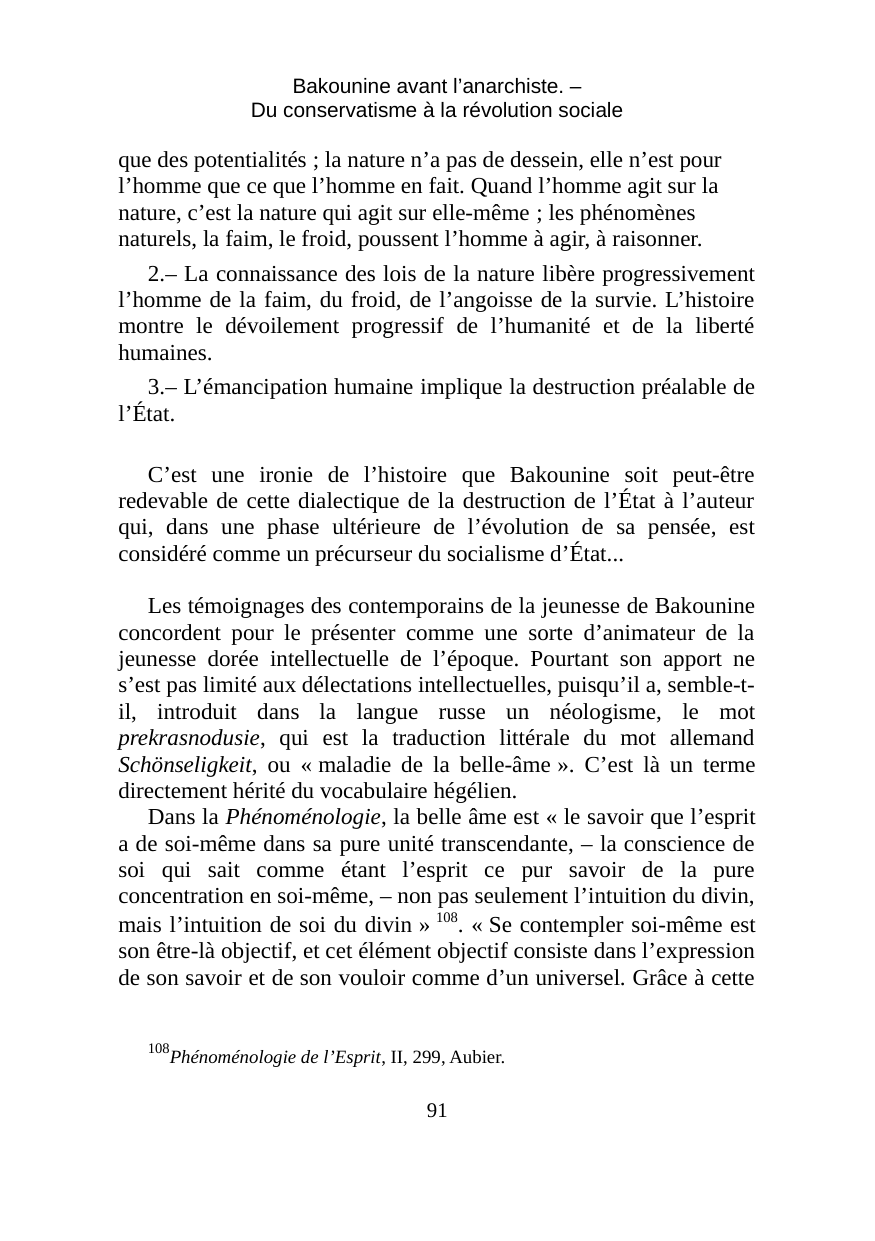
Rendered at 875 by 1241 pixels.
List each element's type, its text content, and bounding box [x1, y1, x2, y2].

text Dans la Phénoménologie, la belle âme est « le savoir que l’esprit a de soi-même dans sa pure unité transcendante, – la conscience de soi qui sait comme étant l’esprit ce pur savoir de la pure concentration en soi-même, – non pas seulement l’intuition du divin, mais l’intuition de soi du divin » . « Se contempler soi-même est son être-là objectif, et cet élément objectif consiste dans l’expression de son savoir et de son vouloir comme d’un universel. Grâce à cette [118, 803, 756, 990]
text que des potentialités ; la nature n’a pas de dessein, elle n’est pour l’homme que ce que l’homme en fait. Quand l’homme agit sur la nature, c’est la nature qui agit sur elle-même ; les phénomènes naturels, la faim, le froid, poussent l’homme à agir, à raisonner. [118, 146, 756, 251]
text Les témoignages des contemporains de la jeunesse de Bakounine concordent pour le présenter comme une sorte d’animateur de la jeunesse dorée intellectuelle de l’époque. Pourtant son apport ne s’est pas limité aux délectations intellectuelles, puisqu’il a, semble-t-il, introduit dans la langue russe un néologisme, le mot prekrasnodusie, qui est la traduction littérale du mot allemand Schönseligkeit, ou « maladie de la belle-âme ». C’est là un terme directement hérité du vocabulaire hégélien. [118, 592, 756, 803]
text Phénoménologie de l’Esprit, II, 299, Aubier. [118, 1040, 756, 1068]
text 3.– L’émancipation humaine implique la destruction préalable de l’État. [118, 373, 756, 426]
text C’est une ironie de l’histoire que Bakounine soit peut-être redevable de cette dialectique de la destruction de l’État à l’auteur qui, dans une phase ultérieure de l’évolution de sa pensée, est considéré comme un précurseur du socialisme d’État... [118, 461, 756, 566]
text 2.– La connaissance des lois de la nature libère progressivement l’homme de la faim, du froid, de l’angoisse de la survie. L’histoire montre le dévoilement progressif de l’humanité et de la liberté humaines. [118, 259, 756, 365]
